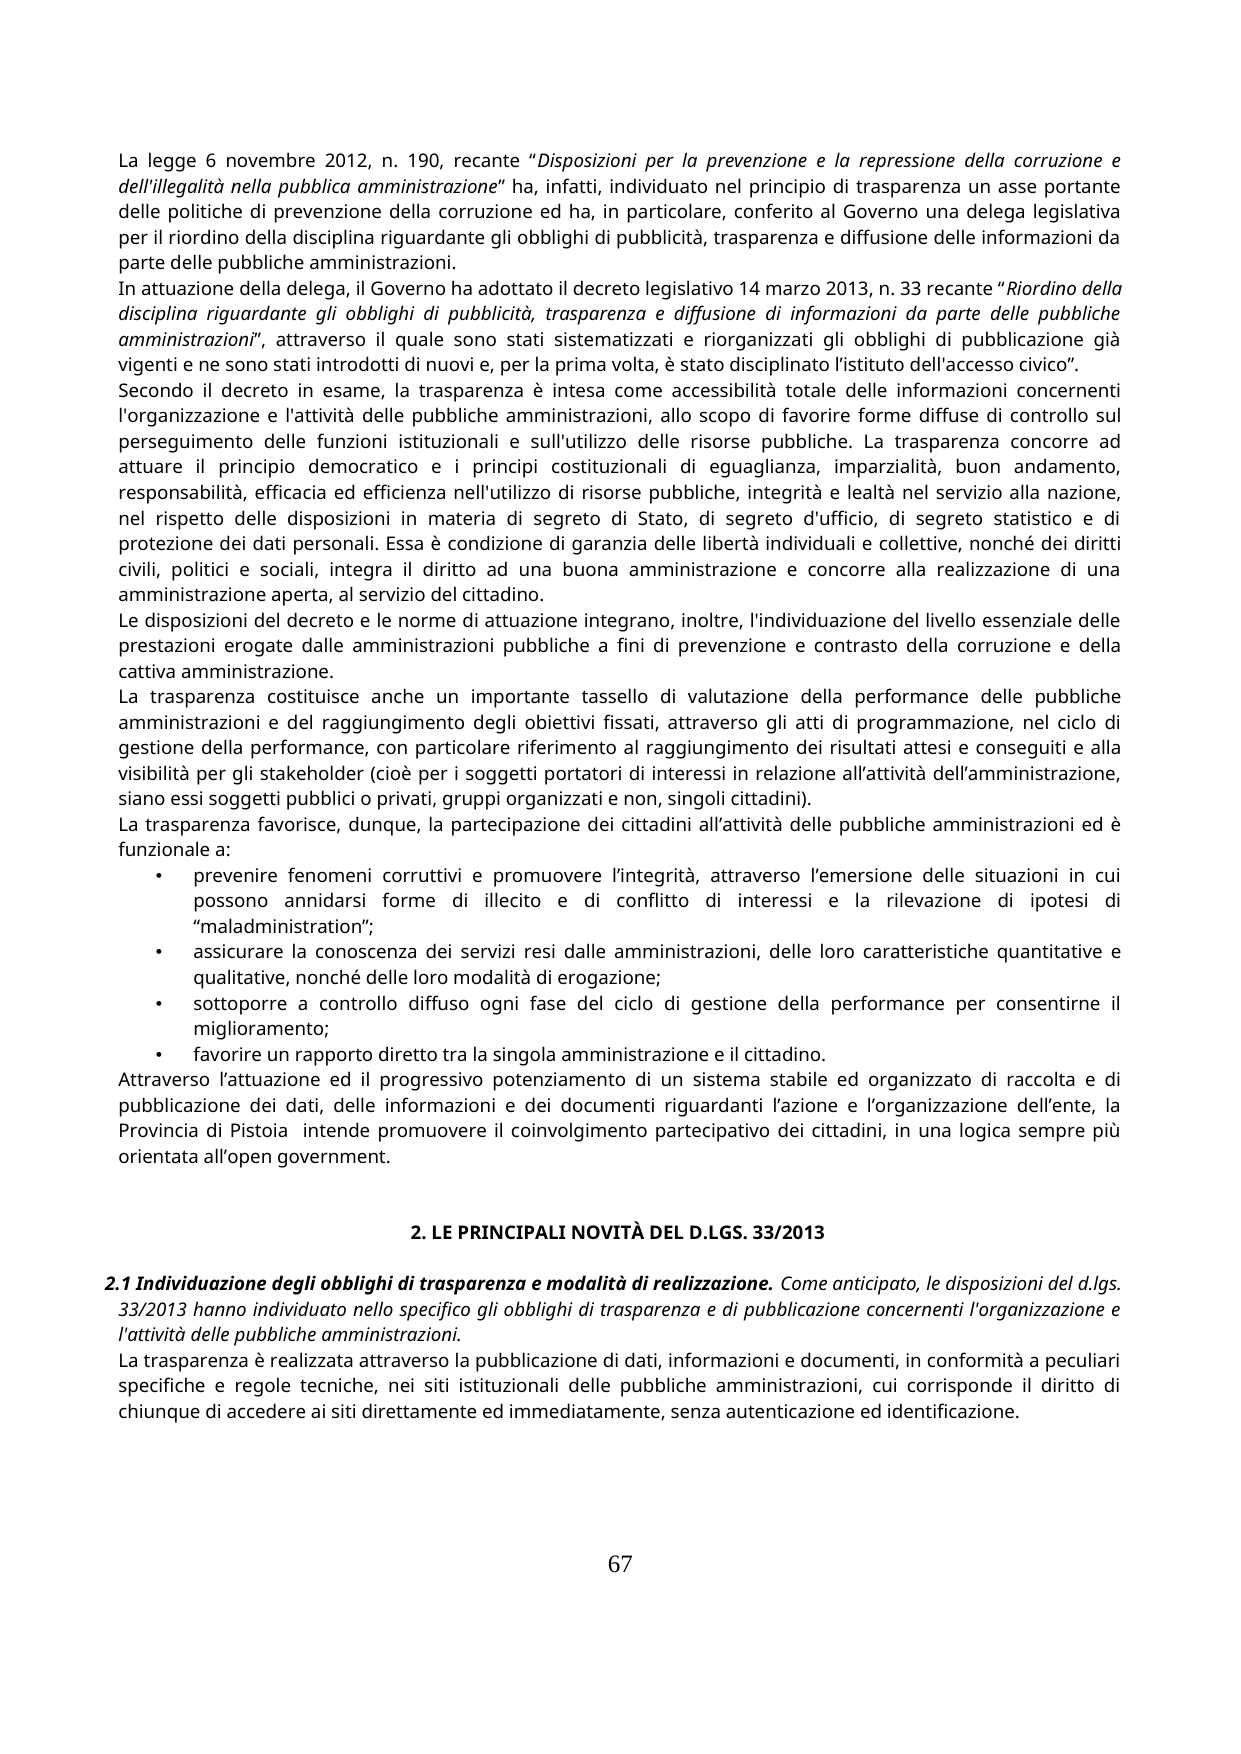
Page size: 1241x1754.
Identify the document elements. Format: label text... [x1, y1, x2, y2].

text La trasparenza favorisce, dunque, la partecipazione dei cittadini all’attività delle pubbliche amministrazioni ed è funzionale a: [118, 811, 1122, 862]
list favorire un rapporto diretto tra la singola amministrazione e il cittadino. [156, 1041, 1122, 1066]
text La trasparenza costituisce anche un importante tassello di valutazione della performance delle pubbliche amministrazioni e del raggiungimento degli obiettivi fissati, attraverso gli atti di programmazione, nel ciclo di gestione della performance, con particolare riferimento al raggiungimento dei risultati attesi e conseguiti e alla visibilità per gli stakeholder (cioè per i soggetti portatori di interessi in relazione all’attività dell’amministrazione, siano essi soggetti pubblici o privati, gruppi organizzati e non, singoli cittadini). [118, 683, 1122, 811]
subtitle 2.1 Individuazione degli obblighi di trasparenza e modalità di realizzazione. Come anticipato, le disposizioni del d.lgs. 33/2013 hanno individuato nello specifico gli obblighi di trasparenza e di pubblicazione concernenti l'organizzazione e l'attività delle pubbliche amministrazioni. [71, 1271, 1122, 1347]
list sottoporre a controllo diffuso ogni fase del ciclo di gestione della performance per consentirne il miglioramento; [156, 990, 1122, 1041]
text In attuazione della delega, il Governo ha adottato il decreto legislativo 14 marzo 2013, n. 33 recante “Riordino della disciplina riguardante gli obblighi di pubblicità, trasparenza e diffusione di informazioni da parte delle pubbliche amministrazioni”, attraverso il quale sono stati sistematizzati e riorganizzati gli obblighi di pubblicazione già vigenti e ne sono stati introdotti di nuovi e, per la prima volta, è stato disciplinato l’istituto dell'accesso civico”. [118, 275, 1122, 377]
text Secondo il decreto in esame, la trasparenza è intesa come accessibilità totale delle informazioni concernenti l'organizzazione e l'attività delle pubbliche amministrazioni, allo scopo di favorire forme diffuse di controllo sul perseguimento delle funzioni istituzionali e sull'utilizzo delle risorse pubbliche. La trasparenza concorre ad attuare il principio democratico e i principi costituzionali di eguaglianza, imparzialità, buon andamento, responsabilità, efficacia ed efficienza nell'utilizzo di risorse pubbliche, integrità e lealtà nel servizio alla nazione, nel rispetto delle disposizioni in materia di segreto di Stato, di segreto d'ufficio, di segreto statistico e di protezione dei dati personali. Essa è condizione di garanzia delle libertà individuali e collettive, nonché dei diritti civili, politici e sociali, integra il diritto ad una buona amministrazione e concorre alla realizzazione di una amministrazione aperta, al servizio del cittadino. [118, 377, 1122, 607]
text Attraverso l’attuazione ed il progressivo potenziamento di un sistema stabile ed organizzato di raccolta e di pubblicazione dei dati, delle informazioni e dei documenti riguardanti l’azione e l’organizzazione dell’ente, la Provincia di Pistoia intende promuovere il coinvolgimento partecipativo dei cittadini, in una logica sempre più orientata all’open government. [118, 1066, 1122, 1168]
text Le disposizioni del decreto e le norme di attuazione integrano, inoltre, l'individuazione del livello essenziale delle prestazioni erogate dalle amministrazioni pubbliche a fini di prevenzione e contrasto della corruzione e della cattiva amministrazione. [118, 607, 1122, 683]
text 2. LE PRINCIPALI NOVITÀ DEL D.LGS. 33/2013 [118, 1219, 1122, 1245]
text La trasparenza è realizzata attraverso la pubblicazione di dati, informazioni e documenti, in conformità a peculiari specifiche e regole tecniche, nei siti istituzionali delle pubbliche amministrazioni, cui corrisponde il diritto di chiunque di accedere ai siti direttamente ed immediatamente, senza autenticazione ed identificazione. [118, 1347, 1122, 1424]
list prevenire fenomeni corruttivi e promuovere l’integrità, attraverso l’emersione delle situazioni in cui possono annidarsi forme di illecito e di conflitto di interessi e la rilevazione di ipotesi di “maladministration”; [156, 862, 1122, 939]
text La legge 6 novembre 2012, n. 190, recante “Disposizioni per la prevenzione e la repressione della corruzione e dell'illegalità nella pubblica amministrazione” ha, infatti, individuato nel principio di trasparenza un asse portante delle politiche di prevenzione della corruzione ed ha, in particolare, conferito al Governo una delega legislativa per il riordino della disciplina riguardante gli obblighi di pubblicità, trasparenza e diffusione delle informazioni da parte delle pubbliche amministrazioni. [118, 148, 1122, 275]
list assicurare la conoscenza dei servizi resi dalle amministrazioni, delle loro caratteristiche quantitative e qualitative, nonché delle loro modalità di erogazione; [156, 939, 1122, 990]
